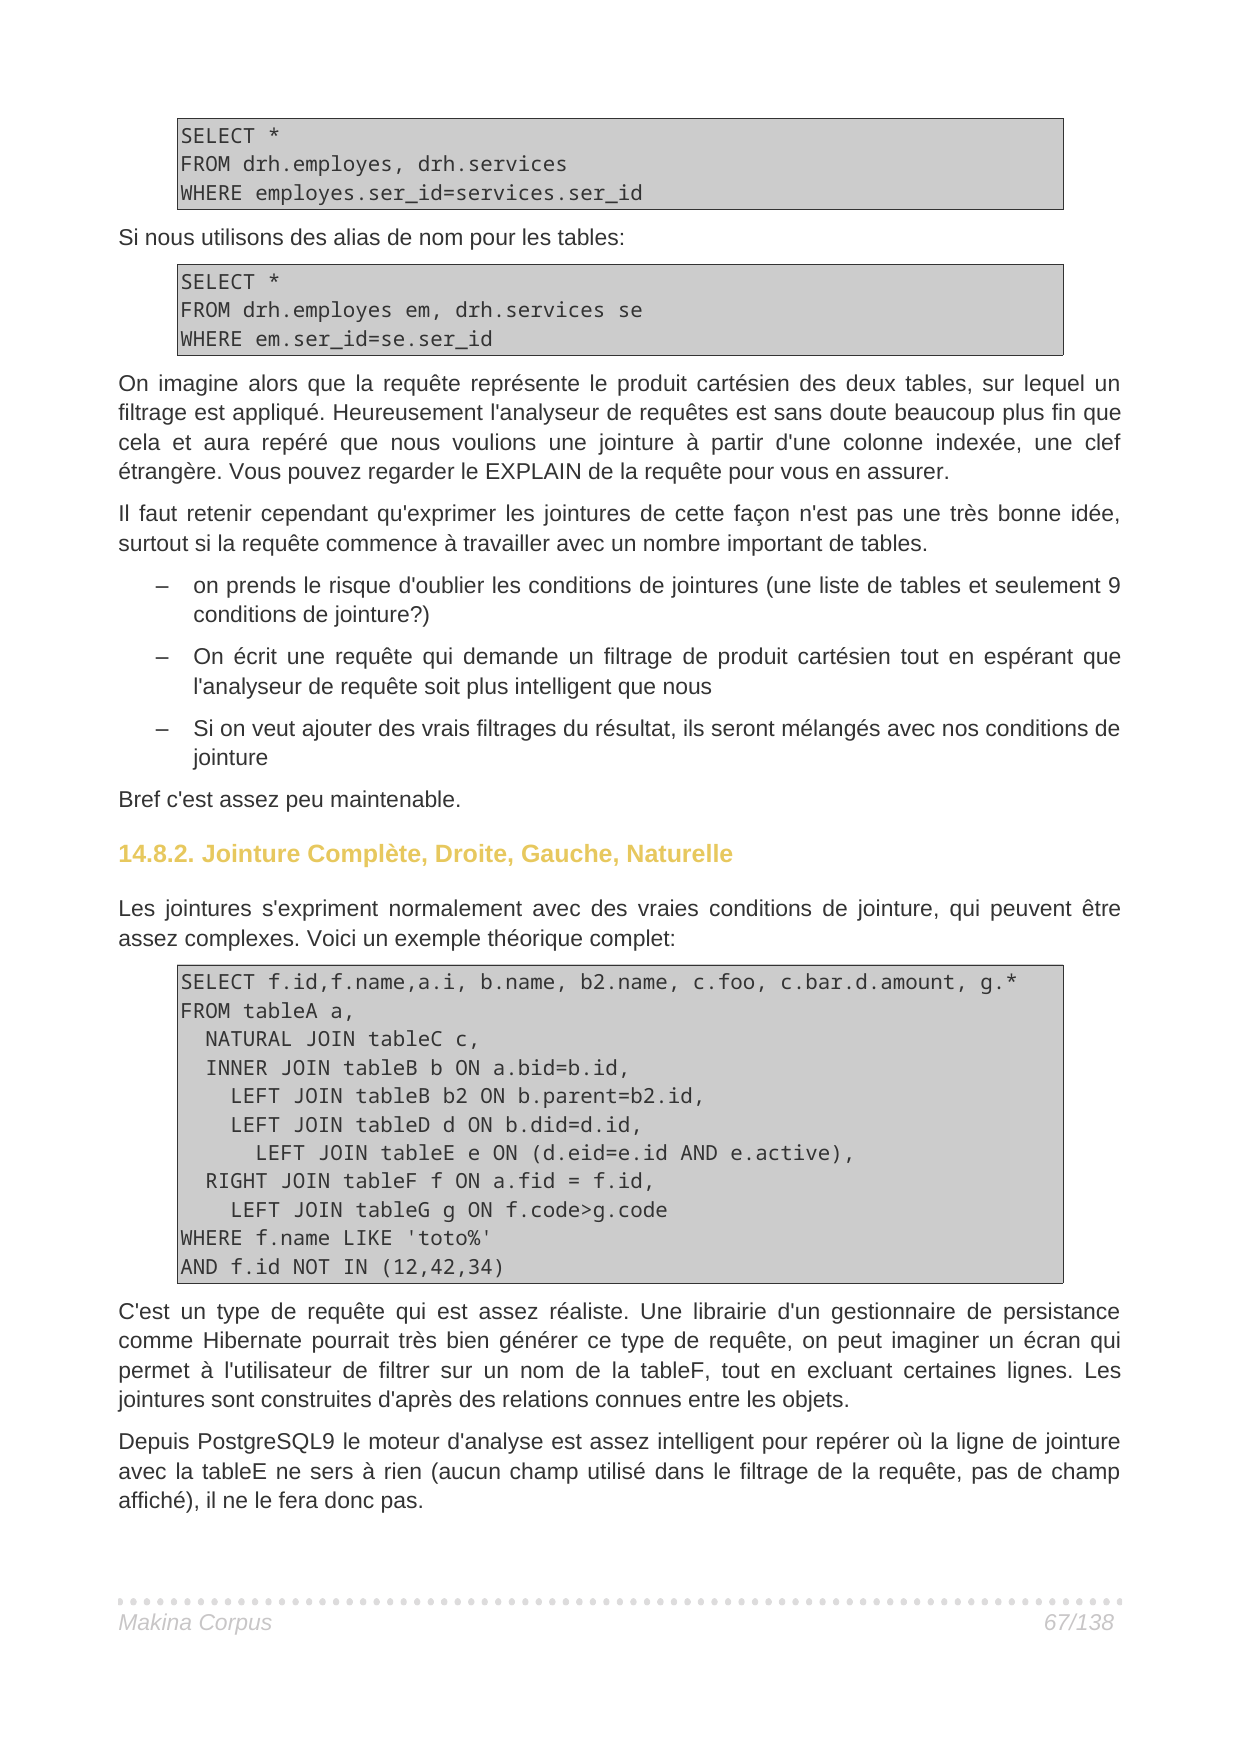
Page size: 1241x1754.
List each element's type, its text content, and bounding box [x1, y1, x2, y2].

list on prends le risque d'oublier les conditions de jointures (une liste de tables et seulement 9 conditions de jointure?) [156, 570, 1122, 629]
text FROM drh.employes em, drh.services se [178, 292, 1063, 321]
text AND f.id NOT IN (12,42,34) [178, 1249, 1063, 1283]
text WHERE f.name LIKE 'toto%' [178, 1220, 1063, 1249]
subtitle Jointure Complète, Droite, Gauche, Naturelle [118, 838, 1122, 868]
text LEFT JOIN tableD d ON b.did=d.id, [178, 1107, 1063, 1135]
text SELECT f.id,f.name,a.i, b.name, b2.name, c.foo, c.bar.d.amount, g.* [178, 966, 1063, 993]
text SELECT * [178, 119, 1063, 147]
text FROM drh.employes, drh.services [178, 147, 1063, 175]
text FROM tableA a, [178, 993, 1063, 1021]
text On imagine alors que la requête représente le produit cartésien des deux tables, sur lequel un filtrage est appliqué. Heureusement l'analyseur de requêtes est sans doute beaucoup plus fin que cela et aura repéré que nous voulions une jointure à partir d'une colonne indexée, une clef étrangère. Vous pouvez regarder le EXPLAIN de la requête pour vous en assurer. [118, 368, 1122, 486]
text Les jointures s'expriment normalement avec des vraies conditions de jointure, qui peuvent être assez complexes. Voici un exemple théorique complet: [118, 893, 1122, 952]
text Si nous utilisons des alias de nom pour les tables: [118, 222, 1122, 251]
text RIGHT JOIN tableF f ON a.fid = f.id, [178, 1163, 1063, 1192]
text Depuis PostgreSQL9 le moteur d'analyse est assez intelligent pour repérer où la ligne de jointure avec la tableE ne sers à rien (aucun champ utilisé dans le filtrage de la requête, pas de champ affiché), il ne le fera donc pas. [118, 1426, 1122, 1515]
list On écrit une requête qui demande un filtrage de produit cartésien tout en espérant que l'analyseur de requête soit plus intelligent que nous [156, 641, 1122, 700]
text C'est un type de requête qui est assez réaliste. Une librairie d'un gestionnaire de persistance comme Hibernate pourrait très bien générer ce type de requête, on peut imaginer un écran qui permet à l'utilisateur de filtrer sur un nom de la tableF, tout en excluant certaines lignes. Les jointures sont construites d'après des relations connues entre les objets. [118, 1296, 1122, 1414]
text INNER JOIN tableB b ON a.bid=b.id, [178, 1050, 1063, 1078]
text WHERE employes.ser_id=services.ser_id [178, 175, 1063, 209]
text LEFT JOIN tableE e ON (d.eid=e.id AND e.active), [178, 1135, 1063, 1163]
text SELECT * [178, 265, 1063, 292]
picture [118, 1593, 1123, 1610]
list Si on veut ajouter des vrais filtrages du résultat, ils seront mélangés avec nos conditions de jointure [156, 713, 1122, 772]
text LEFT JOIN tableB b2 ON b.parent=b2.id, [178, 1078, 1063, 1107]
text Bref c'est assez peu maintenable. [118, 784, 1122, 813]
text LEFT JOIN tableG g ON f.code>g.code [178, 1192, 1063, 1220]
text WHERE em.ser_id=se.ser_id [178, 321, 1063, 355]
text Il faut retenir cependant qu'exprimer les jointures de cette façon n'est pas une très bonne idée, surtout si la requête commence à travailler avec un nombre important de tables. [118, 498, 1122, 557]
text NATURAL JOIN tableC c, [178, 1021, 1063, 1050]
